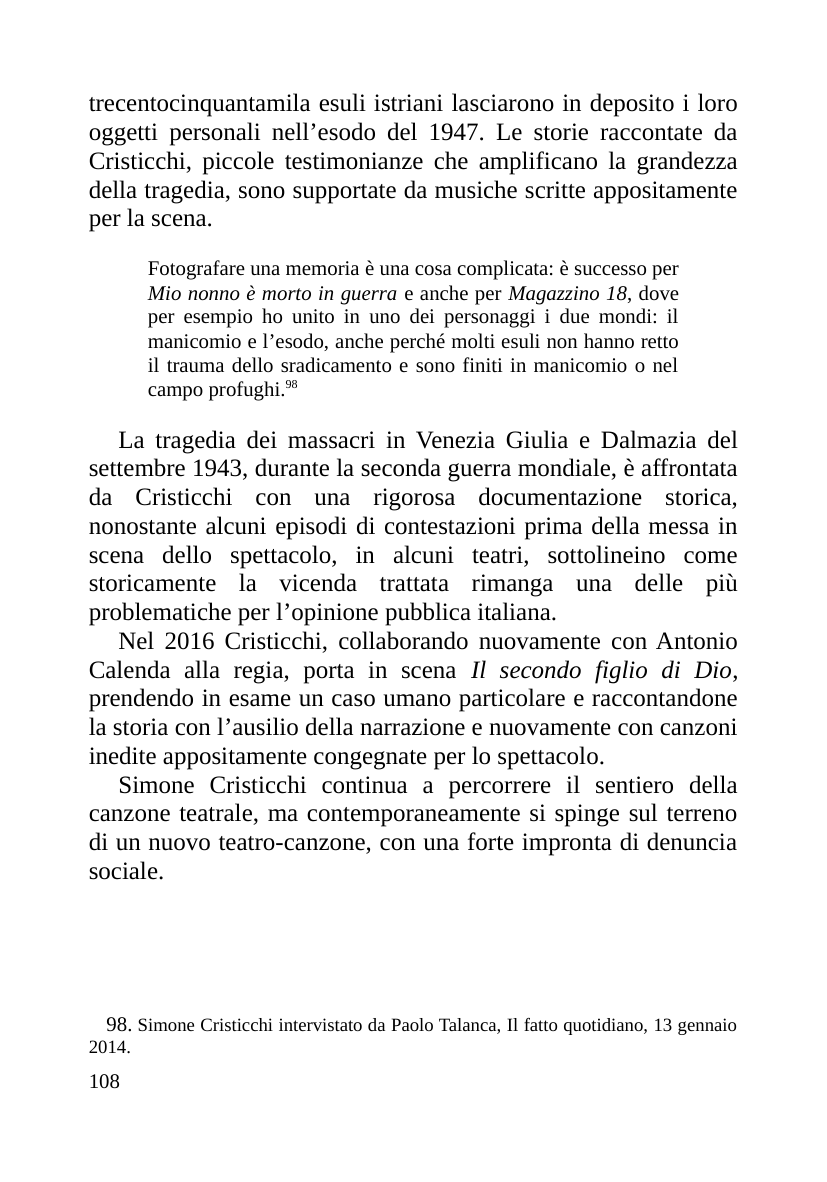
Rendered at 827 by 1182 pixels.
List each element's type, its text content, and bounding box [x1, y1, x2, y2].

text Simone Cristicchi continua a percorrere il sentiero della canzone teatrale, ma contemporaneamente si spinge sul terreno di un nuovo teatro-canzone, con una forte impronta di denuncia sociale. [88, 770, 738, 885]
text La tragedia dei massacri in Venezia Giulia e Dalmazia del settembre 1943, durante la seconda guerra mondiale, è affrontata da Cristicchi con una rigorosa documentazione storica, nonostante alcuni episodi di contestazioni prima della messa in scena dello spettacolo, in alcuni teatri, sottolineino come storicamente la vicenda trattata rimanga una delle più problematiche per l’opinione pubblica italiana. [88, 425, 738, 626]
text Nel 2016 Cristicchi, collaborando nuovamente con Antonio Calenda alla regia, porta in scena Il secondo figlio di Dio, prendendo in esame un caso umano particolare e raccontandone la storia con l’ausilio della narrazione e nuovamente con canzoni inedite appositamente congegnate per lo spettacolo. [88, 626, 738, 770]
text trecentocinquantamila esuli istriani lasciarono in deposito i loro oggetti personali nell’esodo del 1947. Le storie raccontate da Cristicchi, piccole testimonianze che amplificano la grandezza della tragedia, sono supportate da musiche scritte appositamente per la scena. [88, 88, 738, 232]
text Fotografare una memoria è una cosa complicata: è successo per Mio nonno è morto in guerra e anche per Magazzino 18, dove per esempio ho unito in uno dei personaggi i due mondi: il manicomio e l’esodo, anche perché molti esuli non hanno retto il trauma dello sradicamento e sono finiti in manicomio o nel campo profughi. [148, 256, 679, 401]
text Simone Cristicchi intervistato da Paolo Talanca, Il fatto quotidiano, 13 gennaio 2014. [88, 1012, 738, 1057]
